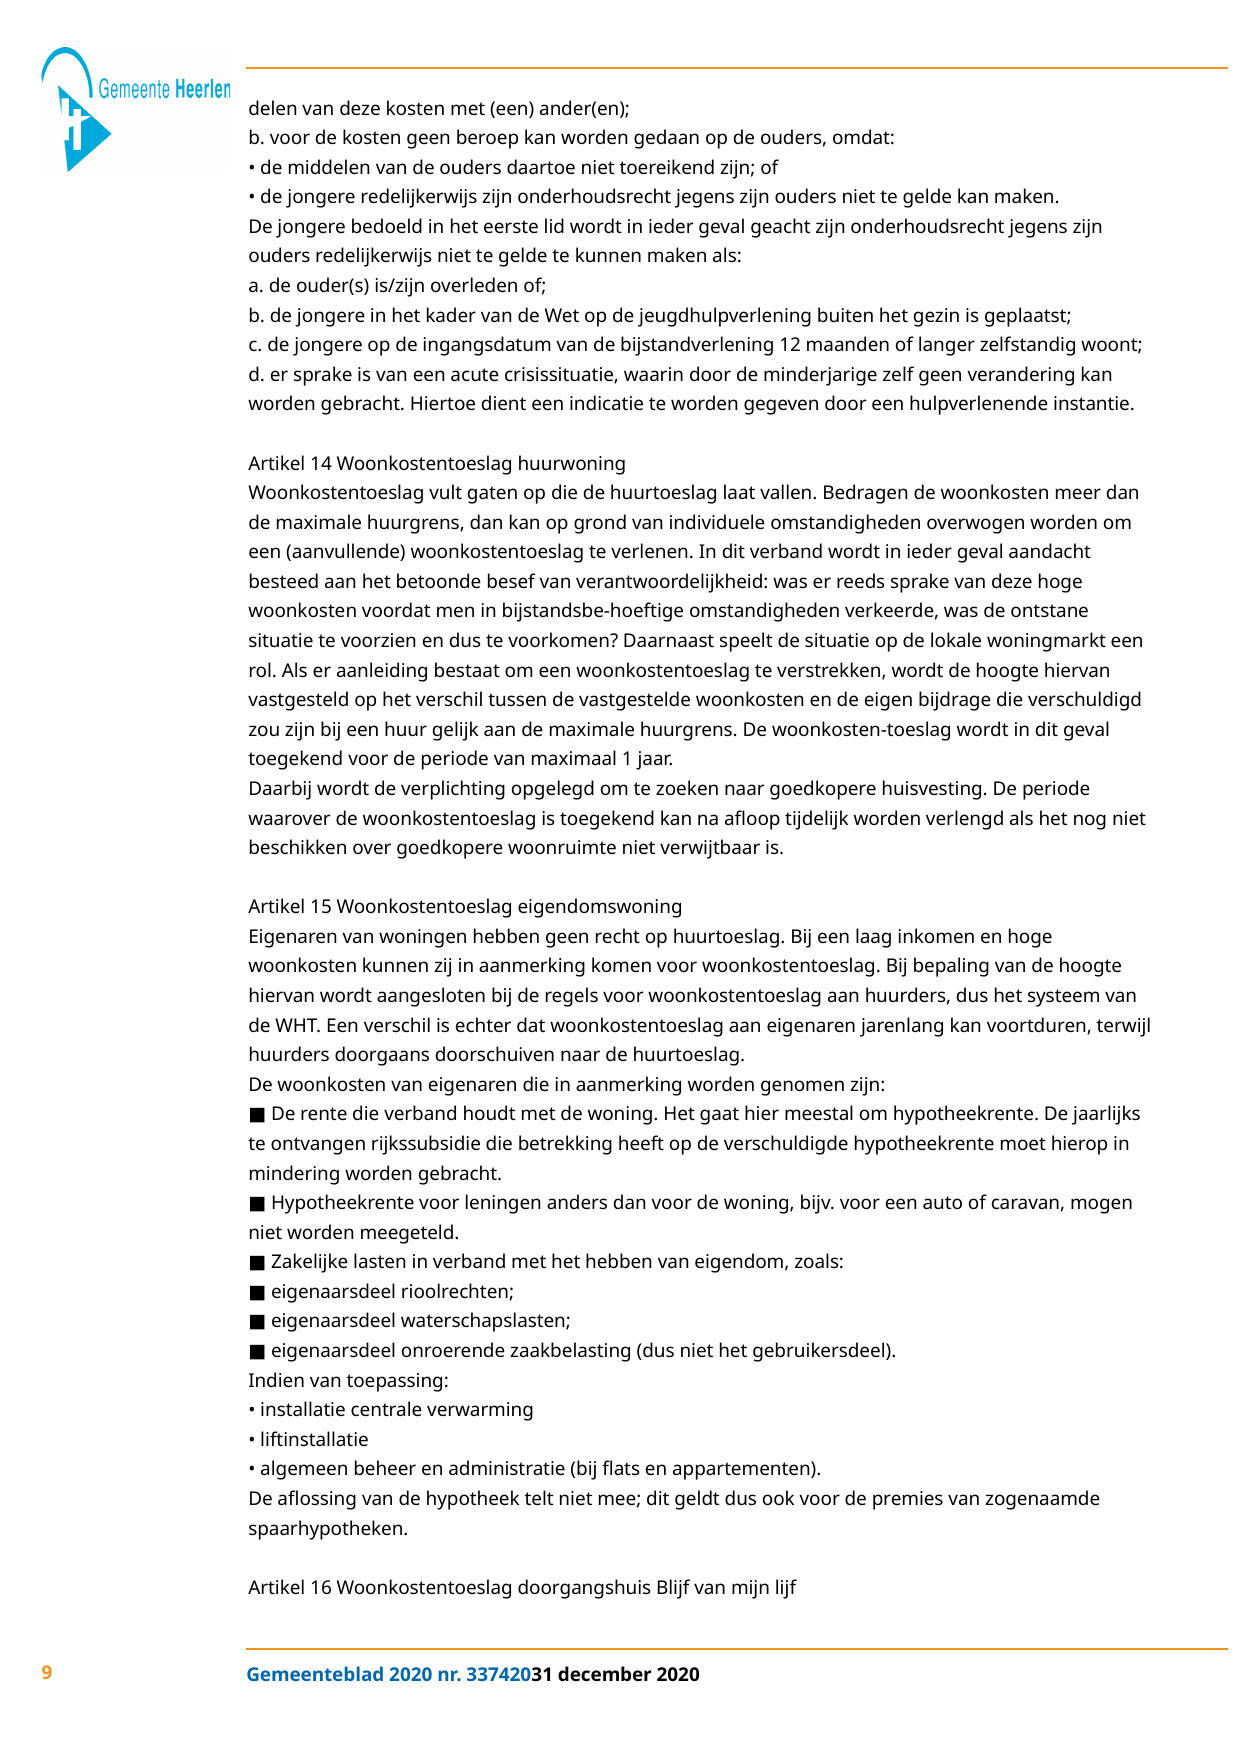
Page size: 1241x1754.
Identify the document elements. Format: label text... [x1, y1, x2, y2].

text ■ Hypotheekrente voor leningen anders dan voor de woning, bijv. voor een auto of caravan, mogen niet worden meegeteld. [248, 1189, 1152, 1245]
text Artikel 15 Woonkostentoeslag eigendomswoning [248, 893, 1152, 919]
text De jongere bedoeld in het eerste lid wordt in ieder geval geacht zijn onderhoudsrecht jegens zijn ouders redelijkerwijs niet te gelde te kunnen maken als: [248, 213, 1152, 268]
text • liftinstallatie [248, 1426, 1152, 1452]
text ■ Zakelijke lasten in verband met het hebben van eigendom, zoals: [248, 1248, 1152, 1274]
text d. er sprake is van een acute crisissituatie, waarin door de minderjarige zelf geen verandering kan worden gebracht. Hiertoe dient een indicatie te worden gegeven door een hulpverlenende instantie. [248, 361, 1152, 416]
text ■ eigenaarsdeel onroerende zaakbelasting (dus niet het gebruikersdeel). [248, 1337, 1152, 1363]
text De aflossing van de hypotheek telt niet mee; dit geldt dus ook voor de premies van zogenaamde spaarhypotheken. [248, 1485, 1152, 1541]
text a. de ouder(s) is/zijn overleden of; [248, 272, 1152, 298]
text delen van deze kosten met (een) ander(en); [248, 95, 1152, 121]
text Woonkostentoeslag vult gaten op die de huurtoeslag laat vallen. Bedragen de woonkosten meer dan de maximale huurgrens, dan kan op grond van individuele omstandigheden overwogen worden om een (aanvullende) woonkostentoeslag te verlenen. In dit verband wordt in ieder geval aandacht besteed aan het betoonde besef van verantwoordelijkheid: was er reeds sprake van deze hoge woonkosten voordat men in bijstandsbe-hoeftige omstandigheden verkeerde, was de ontstane situatie te voorzien en dus te voorkomen? Daarnaast speelt de situatie op de lokale woningmarkt een rol. Als er aanleiding bestaat om een woonkostentoeslag te verstrekken, wordt de hoogte hiervan vastgesteld op het verschil tussen de vastgestelde woonkosten en de eigen bijdrage die verschuldigd zou zijn bij een huur gelijk aan de maximale huurgrens. De woonkosten-toeslag wordt in dit geval toegekend voor de periode van maximaal 1 jaar. [248, 479, 1152, 771]
text • de jongere redelijkerwijs zijn onderhoudsrecht jegens zijn ouders niet te gelde kan maken. [248, 183, 1152, 209]
text Eigenaren van woningen hebben geen recht op huurtoeslag. Bij een laag inkomen en hoge woonkosten kunnen zij in aanmerking komen voor woonkostentoeslag. Bij bepaling van de hoogte hiervan wordt aangesloten bij de regels voor woonkostentoeslag aan huurders, dus het systeem van de WHT. Een verschil is echter dat woonkostentoeslag aan eigenaren jarenlang kan voortduren, terwijl huurders doorgaans doorschuiven naar de huurtoeslag. [248, 923, 1152, 1067]
text • installatie centrale verwarming [248, 1396, 1152, 1422]
text Daarbij wordt de verplichting opgelegd om te zoeken naar goedkopere huisvesting. De periode waarover de woonkostentoeslag is toegekend kan na afloop tijdelijk worden verlengd als het nog niet beschikken over goedkopere woonruimte niet verwijtbaar is. [248, 775, 1152, 860]
text c. de jongere op de ingangsdatum van de bijstandverlening 12 maanden of langer zelfstandig woont; [248, 331, 1152, 357]
text b. de jongere in het kader van de Wet op de jeugdhulpverlening buiten het gezin is geplaatst; [248, 302, 1152, 328]
text Artikel 14 Woonkostentoeslag huurwoning [248, 450, 1152, 476]
text De woonkosten van eigenaren die in aanmerking worden genomen zijn: [248, 1071, 1152, 1097]
text • algemeen beheer en administratie (bij flats en appartementen). [248, 1456, 1152, 1481]
picture [41, 47, 59, 70]
text Artikel 16 Woonkostentoeslag doorgangshuis Blijf van mijn lijf [248, 1574, 1152, 1600]
text Indien van toepassing: [248, 1367, 1152, 1393]
text ■ eigenaarsdeel waterschapslasten; [248, 1308, 1152, 1333]
text ■ De rente die verband houdt met de woning. Het gaat hier meestal om hypotheekrente. De jaarlijks te ontvangen rijkssubsidie die betrekking heeft op de verschuldigde hypotheekrente moet hierop in mindering worden gebracht. [248, 1101, 1152, 1186]
text b. voor de kosten geen beroep kan worden gedaan op de ouders, omdat: [248, 124, 1152, 150]
text ■ eigenaarsdeel rioolrechten; [248, 1278, 1152, 1304]
picture [41, 47, 231, 172]
text • de middelen van de ouders daartoe niet toereikend zijn; of [248, 154, 1152, 180]
